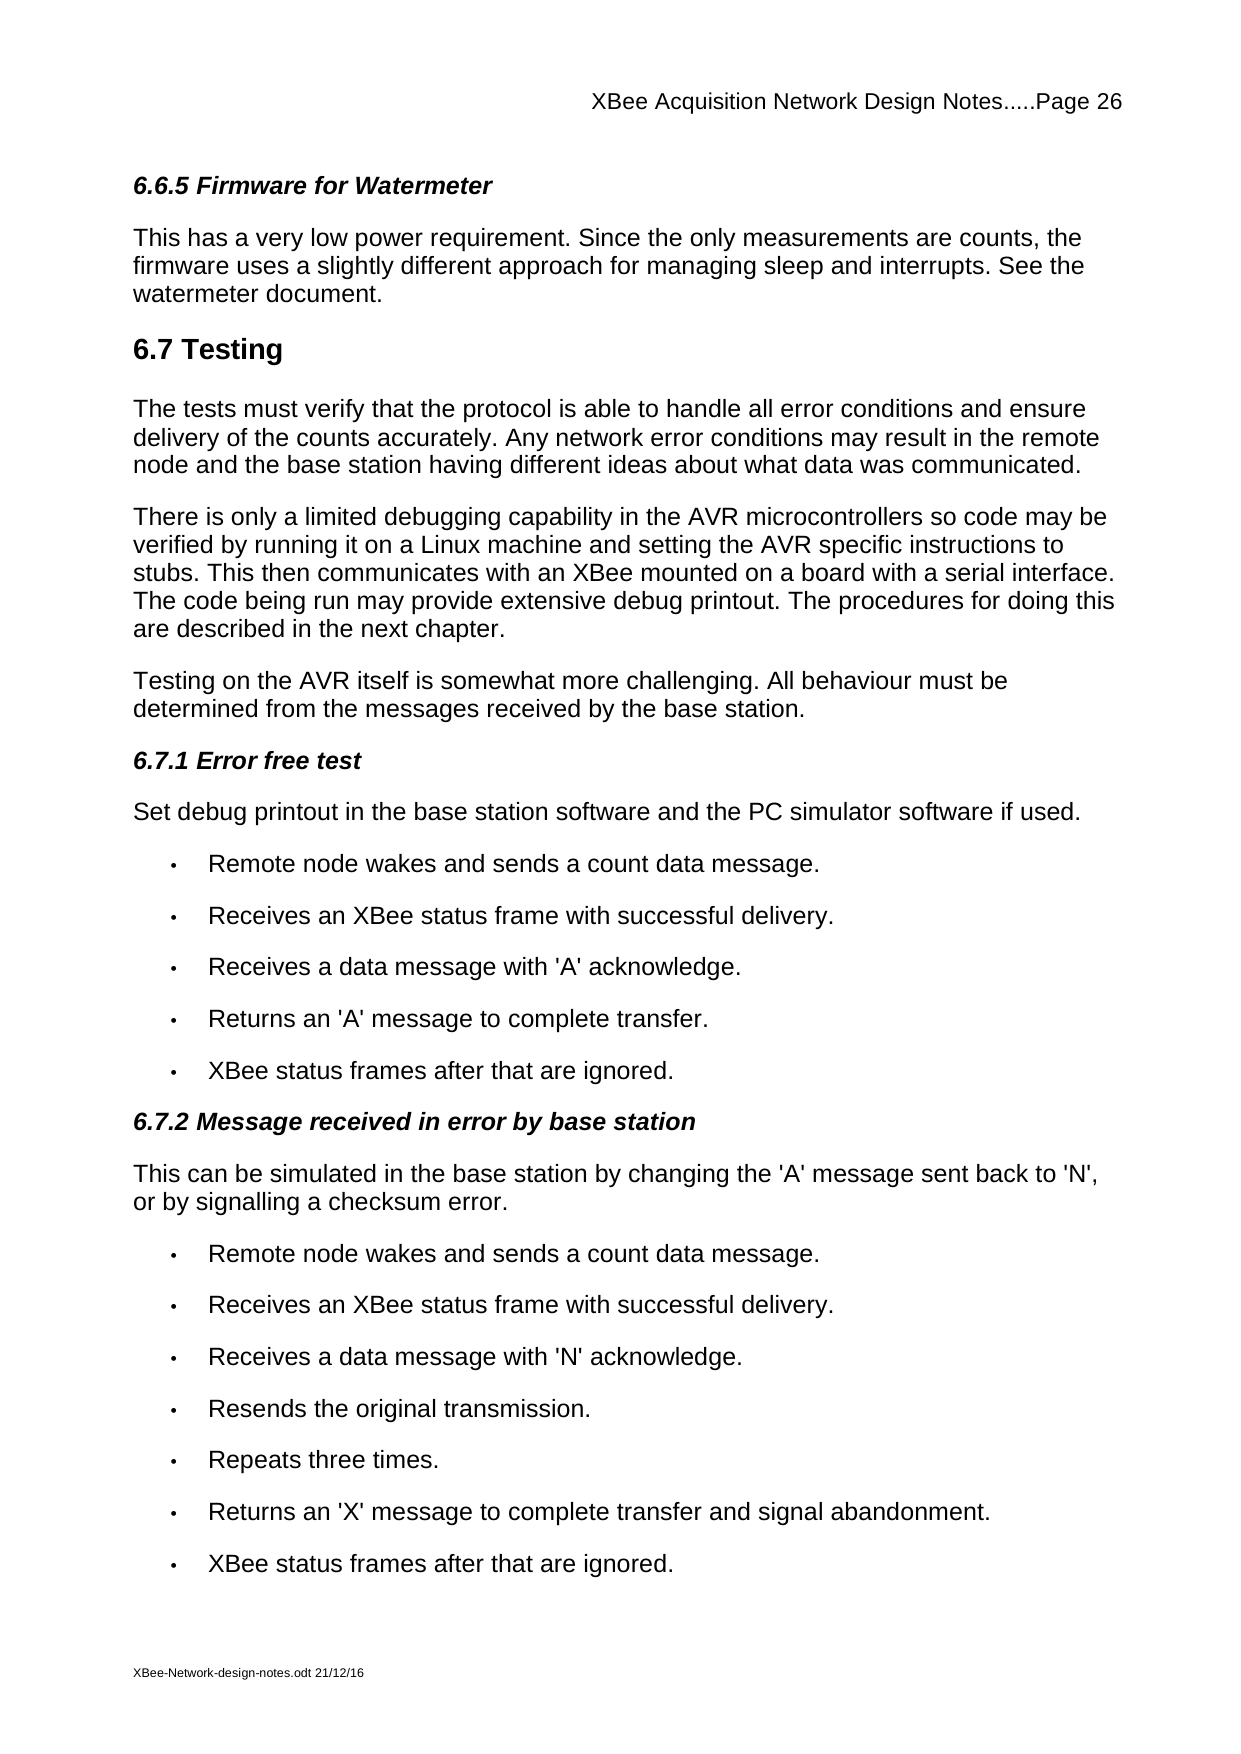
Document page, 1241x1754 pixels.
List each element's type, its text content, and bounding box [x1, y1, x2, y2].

text Set debug printout in the base station software and the PC simulator software if used. [133, 798, 1123, 826]
subtitle Error free test [133, 747, 1123, 774]
list Returns an 'A' message to complete transfer. [170, 1005, 1123, 1033]
list Remote node wakes and sends a count data message. [170, 1239, 1123, 1268]
subtitle Testing [133, 333, 1123, 365]
text This can be simulated in the base station by changing the 'A' message sent back to 'N', or by signalling a checksum error. [133, 1160, 1123, 1216]
list XBee status frames after that are ignored. [170, 1057, 1123, 1084]
text There is only a limited debugging capability in the AVR microcontrollers so code may be verified by running it on a Linux machine and setting the AVR specific instructions to stubs. This then communicates with an XBee mounted on a board with a serial interface. The code being run may provide extensive debug printout. The procedures for doing this are described in the next chapter. [133, 503, 1123, 643]
list Remote node wakes and sends a count data message. [170, 850, 1123, 878]
list Resends the original transmission. [170, 1394, 1123, 1423]
list Receives a data message with 'A' acknowledge. [170, 953, 1123, 981]
subtitle Message received in error by base station [133, 1108, 1123, 1136]
list Returns an 'X' message to complete transfer and signal abandonment. [170, 1498, 1123, 1526]
list Receives a data message with 'N' acknowledge. [170, 1343, 1123, 1371]
text Testing on the AVR itself is somewhat more challenging. All behaviour must be determined from the messages received by the base station. [133, 667, 1123, 723]
subtitle Firmware for Watermeter [133, 172, 1123, 200]
list Receives an XBee status frame with successful delivery. [170, 1291, 1123, 1319]
list Repeats three times. [170, 1446, 1123, 1474]
text The tests must verify that the protocol is able to handle all error conditions and ensure delivery of the counts accurately. Any network error conditions may result in the remote node and the base station having different ideas about what data was communicated. [133, 395, 1123, 479]
list Receives an XBee status frame with successful delivery. [170, 902, 1123, 929]
text This has a very low power requirement. Since the only measurements are counts, the firmware uses a slightly different approach for managing sleep and interrupts. See the watermeter document. [133, 224, 1123, 308]
list XBee status frames after that are ignored. [170, 1549, 1123, 1578]
